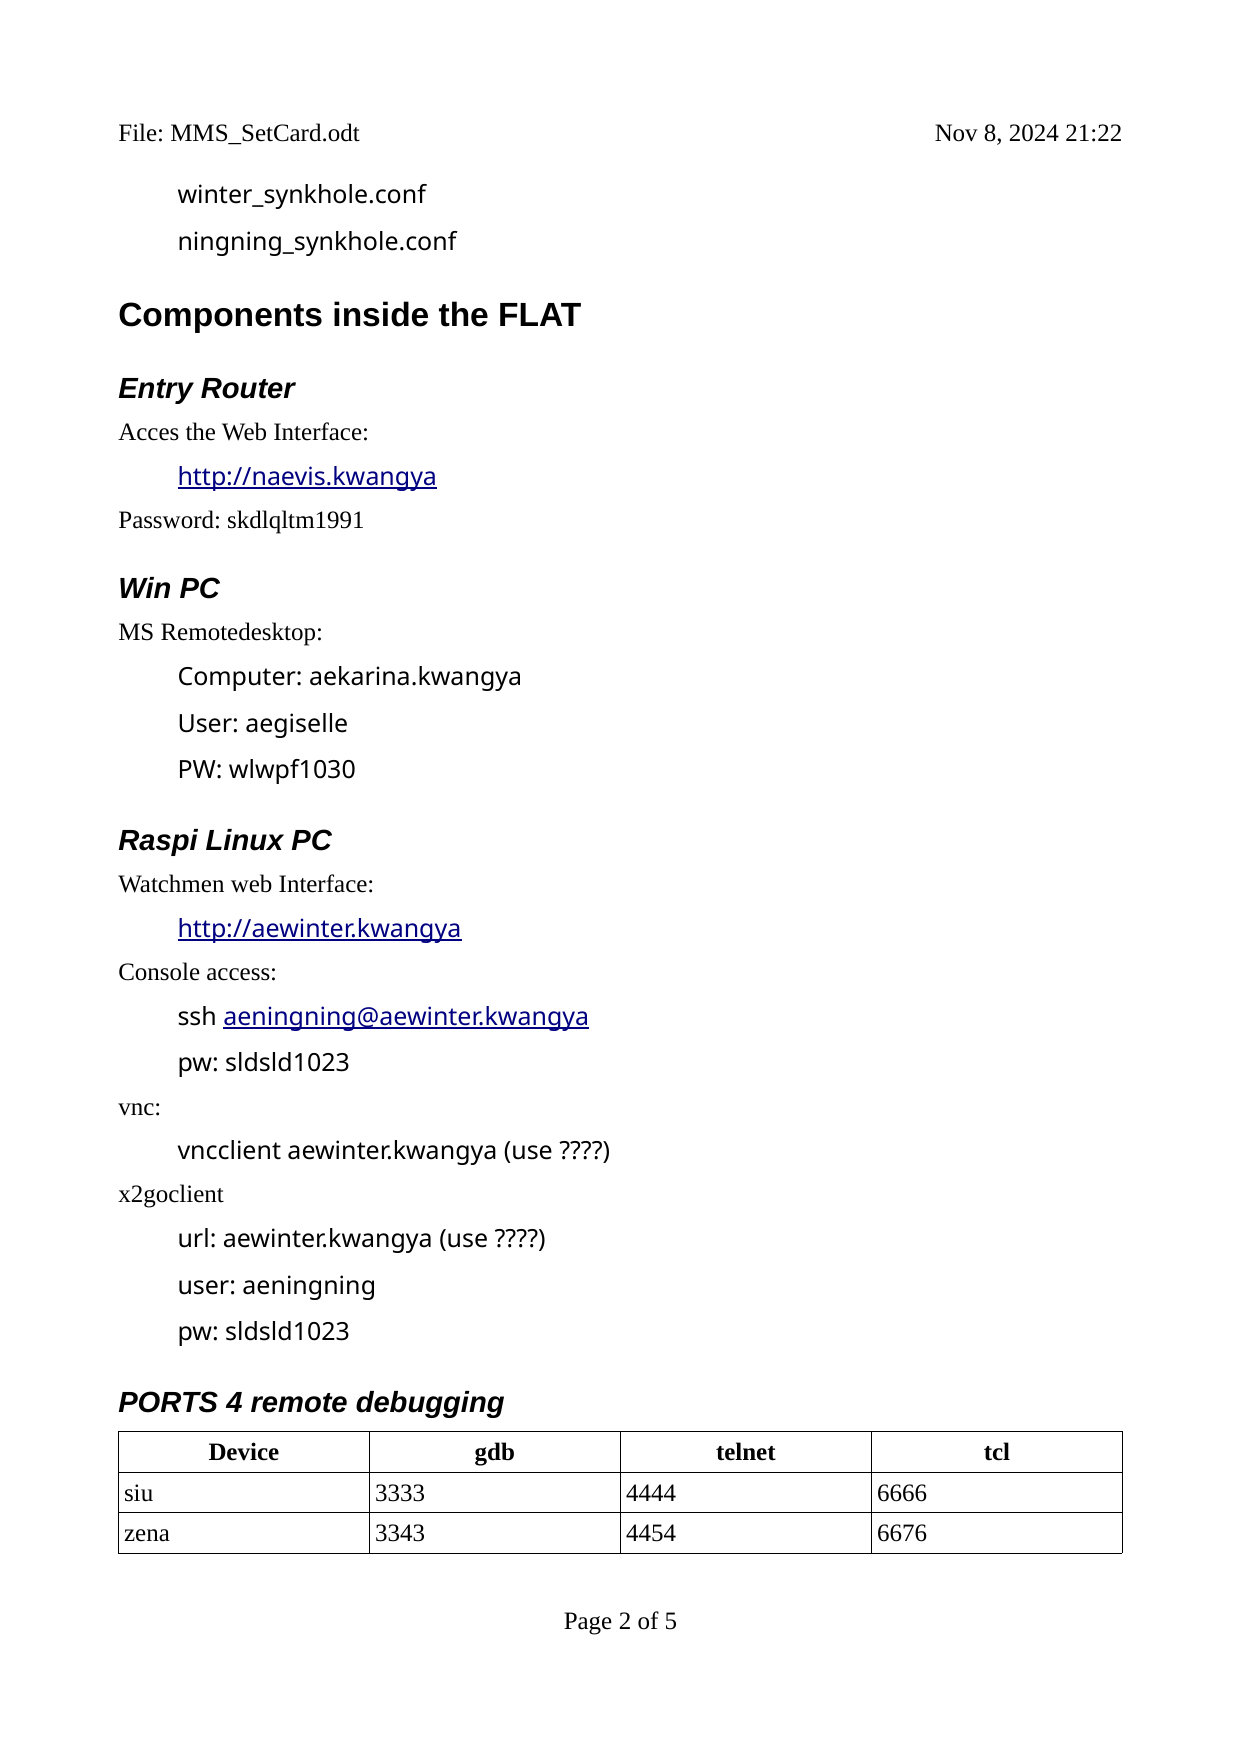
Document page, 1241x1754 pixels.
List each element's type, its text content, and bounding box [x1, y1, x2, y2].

table_header gdb [370, 1432, 620, 1472]
text x2goclient [118, 1179, 1122, 1208]
table_header Device [119, 1432, 369, 1472]
text Computer: aekarina.kwangya [177, 659, 1122, 693]
text http://aewinter.kwangya [177, 911, 1122, 945]
subtitle Components inside the FLAT [118, 295, 1122, 334]
text pw: sldsld1023 [177, 1045, 1122, 1079]
table_cell siu [119, 1473, 369, 1512]
text PW: wlwpf1030 [177, 752, 1122, 786]
text ningning_synkhole.conf [177, 224, 1122, 258]
text http://naevis.kwangya [177, 459, 1122, 493]
text Watchmen web Interface: [118, 869, 1122, 898]
text vnc: [118, 1092, 1122, 1120]
text url: aewinter.kwangya (use ????) [177, 1221, 1122, 1255]
text Acces the Web Interface: [118, 417, 1122, 446]
table_cell 6676 [872, 1513, 1122, 1552]
text user: aeningning [177, 1267, 1122, 1301]
table_cell 3343 [370, 1513, 620, 1552]
table_cell 4454 [621, 1513, 871, 1552]
subtitle Raspi Linux PC [118, 823, 1122, 857]
text MS Remotedesktop: [118, 617, 1122, 646]
table_cell zena [119, 1513, 369, 1552]
text vncclient aewinter.kwangya (use ????) [177, 1133, 1122, 1167]
table_header tcl [872, 1432, 1122, 1472]
text User: aegiselle [177, 705, 1122, 739]
table_header telnet [621, 1432, 871, 1472]
text pw: sldsld1023 [177, 1314, 1122, 1348]
table_cell 4444 [621, 1473, 871, 1512]
table_cell 6666 [872, 1473, 1122, 1512]
text ssh aeningning@aewinter.kwangya [177, 998, 1122, 1033]
text Console access: [118, 957, 1122, 986]
text winter_synkhole.conf [177, 177, 1122, 211]
table_cell 3333 [370, 1473, 620, 1512]
subtitle Entry Router [118, 371, 1122, 405]
text Password: skdlqltm1991 [118, 505, 1122, 534]
subtitle PORTS 4 remote debugging [118, 1385, 1122, 1419]
subtitle Win PC [118, 571, 1122, 605]
